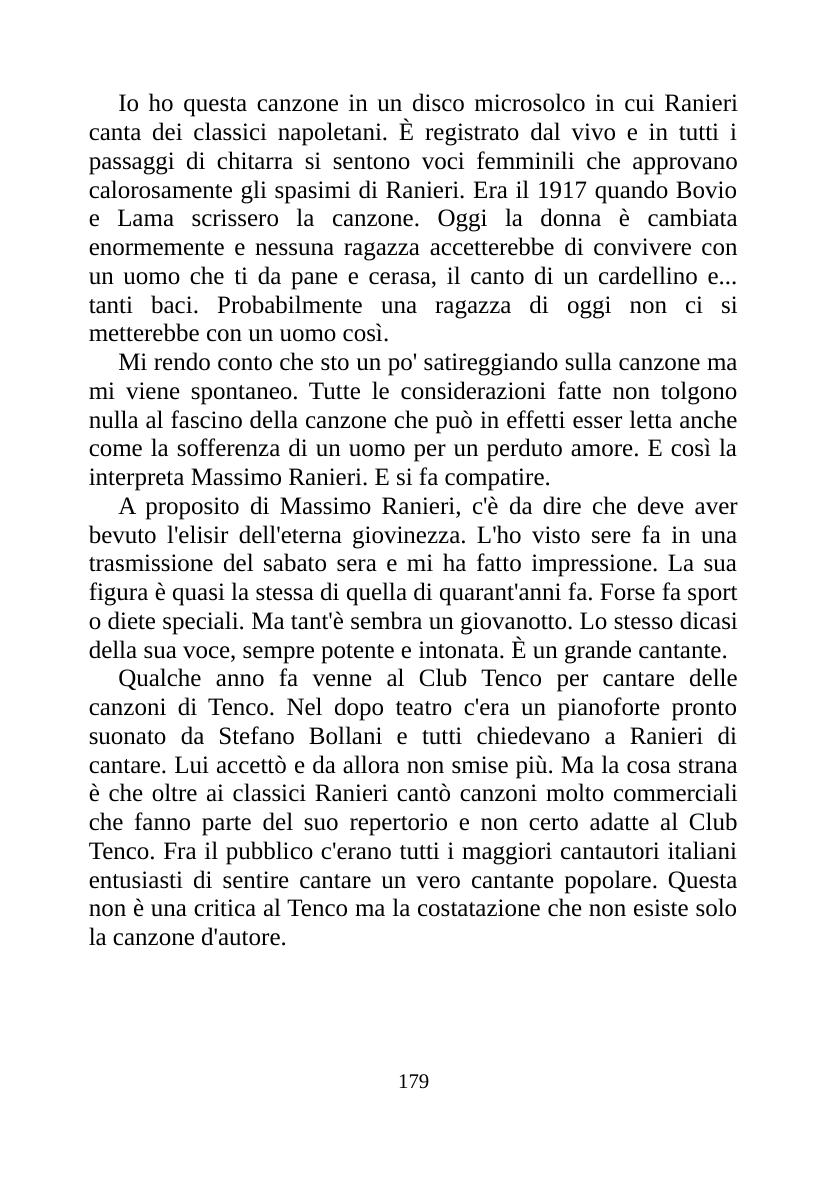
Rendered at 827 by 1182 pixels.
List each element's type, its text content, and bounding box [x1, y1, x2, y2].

text Io ho questa canzone in un disco microsolco in cui Ranieri canta dei classici napoletani. È registrato dal vivo e in tutti i passaggi di chitarra si sentono voci femminili che approvano calorosamente gli spasimi di Ranieri. Era il 1917 quando Bovio e Lama scrissero la canzone. Oggi la donna è cambiata enormemente e nessuna ragazza accetterebbe di convivere con un uomo che ti da pane e cerasa, il canto di un cardellino e... tanti baci. Probabilmente una ragazza di oggi non ci si metterebbe con un uomo così. [88, 88, 738, 347]
text Mi rendo conto che sto un po' satireggiando sulla canzone ma mi viene spontaneo. Tutte le considerazioni fatte non tolgono nulla al fascino della canzone che può in effetti esser letta anche come la sofferenza di un uomo per un perduto amore. E così la interpreta Massimo Ranieri. E si fa compatire. [88, 347, 738, 491]
text Qualche anno fa venne al Club Tenco per cantare delle canzoni di Tenco. Nel dopo teatro c'era un pianoforte pronto suonato da Stefano Bollani e tutti chiedevano a Ranieri di cantare. Lui accettò e da allora non smise più. Ma la cosa strana è che oltre ai classici Ranieri cantò canzoni molto commerciali che fanno parte del suo repertorio e non certo adatte al Club Tenco. Fra il pubblico c'erano tutti i maggiori cantautori italiani entusiasti di sentire cantare un vero cantante popolare. Questa non è una critica al Tenco ma la costatazione che non esiste solo la canzone d'autore. [88, 663, 738, 951]
text A proposito di Massimo Ranieri, c'è da dire che deve aver bevuto l'elisir dell'eterna giovinezza. L'ho visto sere fa in una trasmissione del sabato sera e mi ha fatto impressione. La sua figura è quasi la stessa di quella di quarant'anni fa. Forse fa sport o diete speciali. Ma tant'è sembra un giovanotto. Lo stesso dicasi della sua voce, sempre potente e intonata. È un grande cantante. [88, 491, 738, 663]
